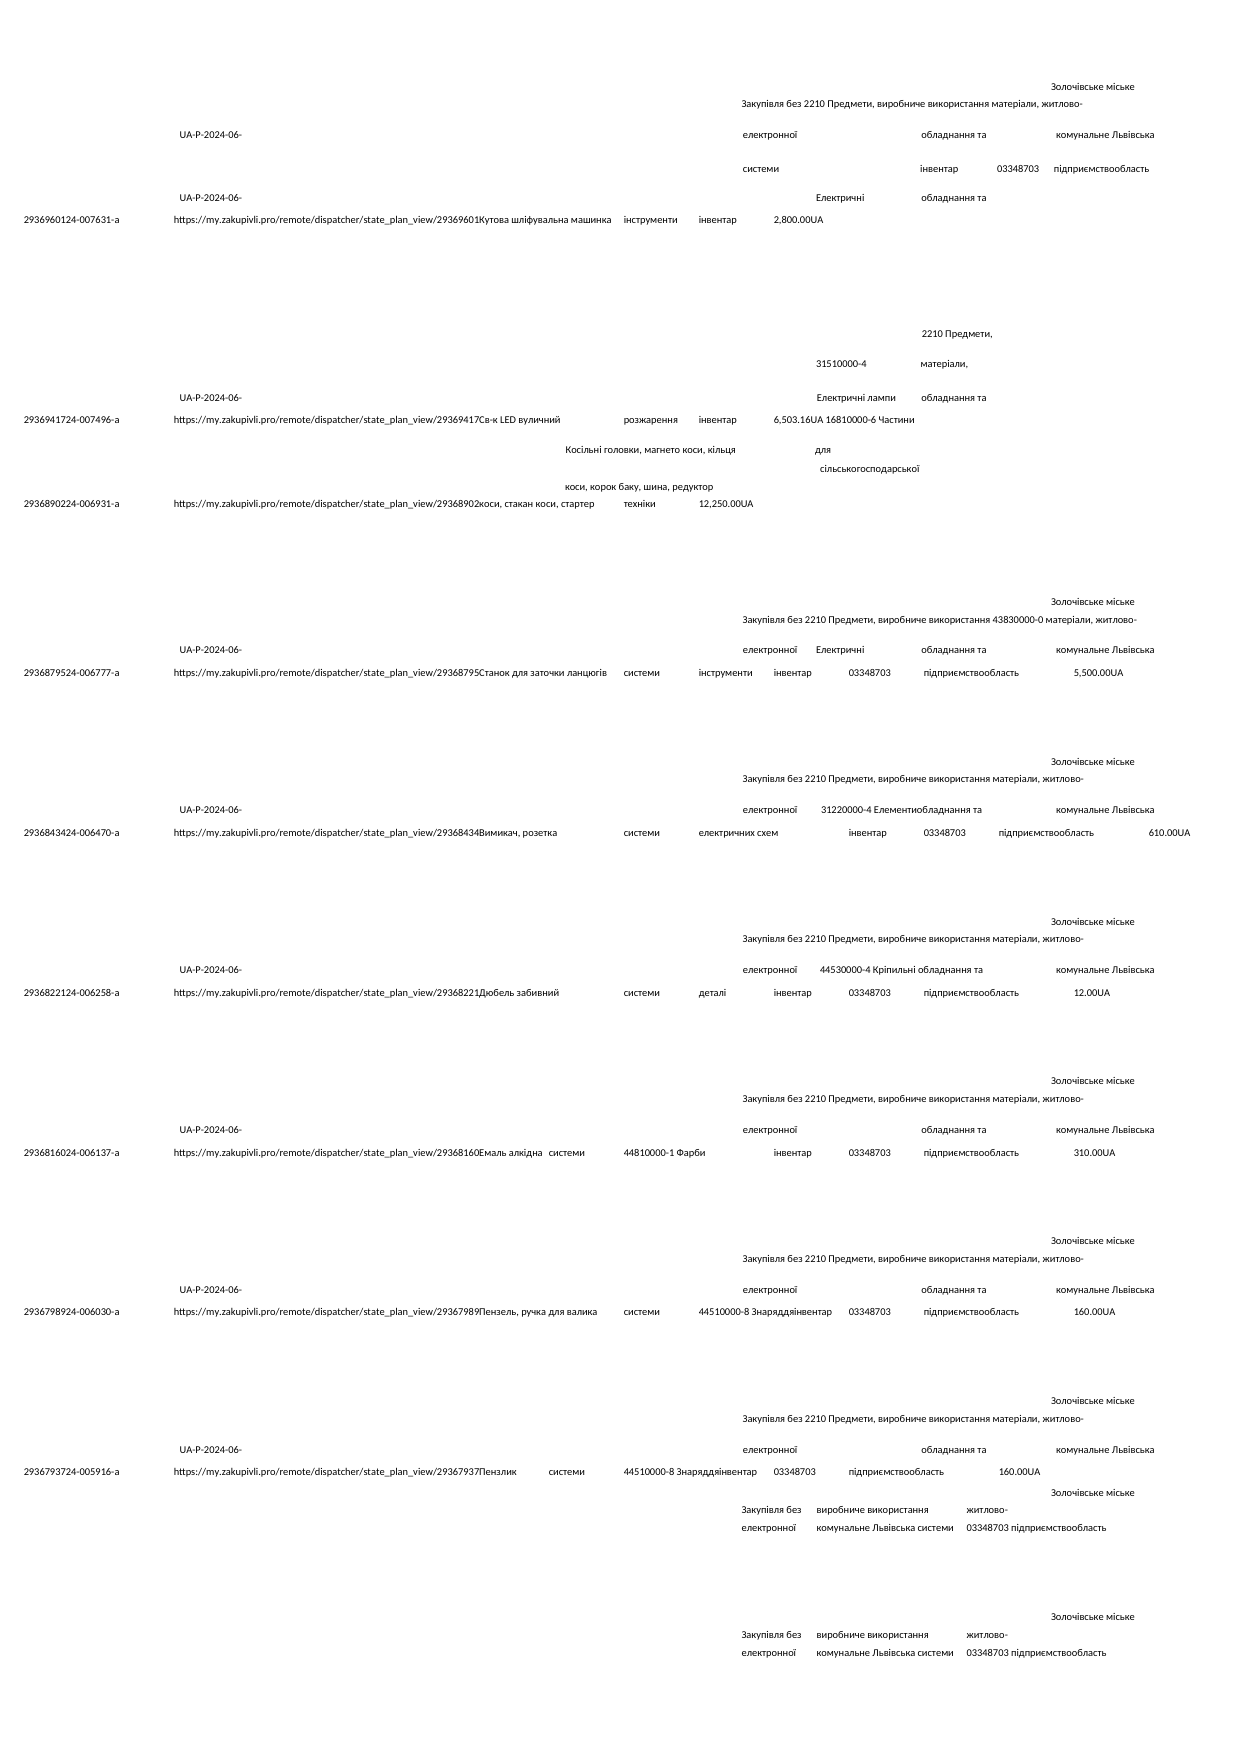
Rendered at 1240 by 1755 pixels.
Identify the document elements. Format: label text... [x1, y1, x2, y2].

text Косільні головки, магнето коси, кільця для [23, 431, 1239, 459]
text Золочівське міське [1051, 1394, 1137, 1407]
text UA-P-2024-06- електронної 44530000-4 Кріпильні обладнання та комунальне Львівська [23, 951, 1239, 979]
text Закупівля без 2210 Предмети, виробниче використання матеріали, житлово- [742, 773, 1166, 786]
text UA-P-2024-06- Електричні обладнання та [23, 179, 1239, 207]
text Золочівське міське [1051, 915, 1137, 927]
text 31510000-4 матеріали, [23, 345, 1239, 373]
list 2936879524-006777-a https://my.zakupivli.pro/remote/dispatcher/state_plan_view/29368795Станок для заточки ланцюгів системи інструменти інвентар 03348703 підприємствообласть 5,500.00UA [0, 666, 1239, 679]
list 2936941724-007496-a https://my.zakupivli.pro/remote/dispatcher/state_plan_view/29369417Св-к LED вуличний розжарення інвентар 6,503.16UA 16810000-6 Частини [0, 413, 1239, 426]
text Закупівля без 2210 Предмети, виробниче використання матеріали, житлово- [742, 1412, 1166, 1425]
text UA-P-2024-06- електронної обладнання та комунальне Львівська [23, 1271, 1239, 1299]
text Золочівське міське [1051, 1075, 1137, 1087]
text UA-P-2024-06- електронної 31220000-4 Елементиобладнання та комунальне Львівська [23, 791, 1239, 819]
list 2936822124-006258-a https://my.zakupivli.pro/remote/dispatcher/state_plan_view/29368221Дюбель забивний системи деталі інвентар 03348703 підприємствообласть 12.00UA [0, 986, 1239, 999]
text сільськогосподарської [699, 462, 919, 475]
text Закупівля без 2210 Предмети, виробниче використання матеріали, житлово- [742, 1252, 1166, 1265]
text UA-P-2024-06- електронної Електричні обладнання та комунальне Львівська [23, 631, 1239, 659]
list 2936960124-007631-a https://my.zakupivli.pro/remote/dispatcher/state_plan_view/29369601Кутова шліфувальна машинка інструменти інвентар 2,800.00UA [0, 213, 1239, 226]
text Золочівське міське [1051, 595, 1137, 608]
text UA-P-2024-06- електронної обладнання та комунальне Львівська [23, 1431, 1239, 1459]
list 2936843424-006470-a https://my.zakupivli.pro/remote/dispatcher/state_plan_view/29368434Вимикач, розетка системи електричних схем інвентар 03348703 підприємствообласть 610.00UA [0, 826, 1239, 839]
text 2210 Предмети, [674, 327, 1239, 340]
list 2936890224-006931-a https://my.zakupivli.pro/remote/dispatcher/state_plan_view/29368902коси, стакан коси, стартер техніки 12,250.00UA [0, 498, 1239, 510]
text коси, корок баку, шина, редуктор [555, 480, 723, 492]
text Закупівля без 2210 Предмети, виробниче використання 43830000-0 матеріали, житлово- [742, 613, 1166, 626]
text Закупівля без 2210 Предмети, виробниче використання матеріали, житлово- [742, 1093, 1166, 1105]
text Золочівське міське [1051, 1234, 1137, 1247]
text Закупівля без 2210 Предмети, виробниче використання матеріали, житлово- [742, 933, 1166, 945]
text UA-P-2024-06- електронної обладнання та комунальне Львівська [23, 1111, 1239, 1139]
list 2936793724-005916-a https://my.zakupivli.pro/remote/dispatcher/state_plan_view/29367937Пензлик системи 44510000-8 Знаряддяінвентар 03348703 підприємствообласть 160.00UA [0, 1466, 1239, 1478]
list 2936816024-006137-a https://my.zakupivli.pro/remote/dispatcher/state_plan_view/29368160Емаль алкідна системи 44810000-1 Фарби інвентар 03348703 підприємствообласть 310.00UA [0, 1146, 1239, 1158]
list 2936798924-006030-a https://my.zakupivli.pro/remote/dispatcher/state_plan_view/29367989Пензель, ручка для валика системи 44510000-8 Знаряддяінвентар 03348703 підприємствообласть 160.00UA [0, 1306, 1239, 1318]
text Золочівське міське [1051, 755, 1137, 768]
text UA-P-2024-06- Електричні лампи обладнання та [23, 379, 1239, 407]
